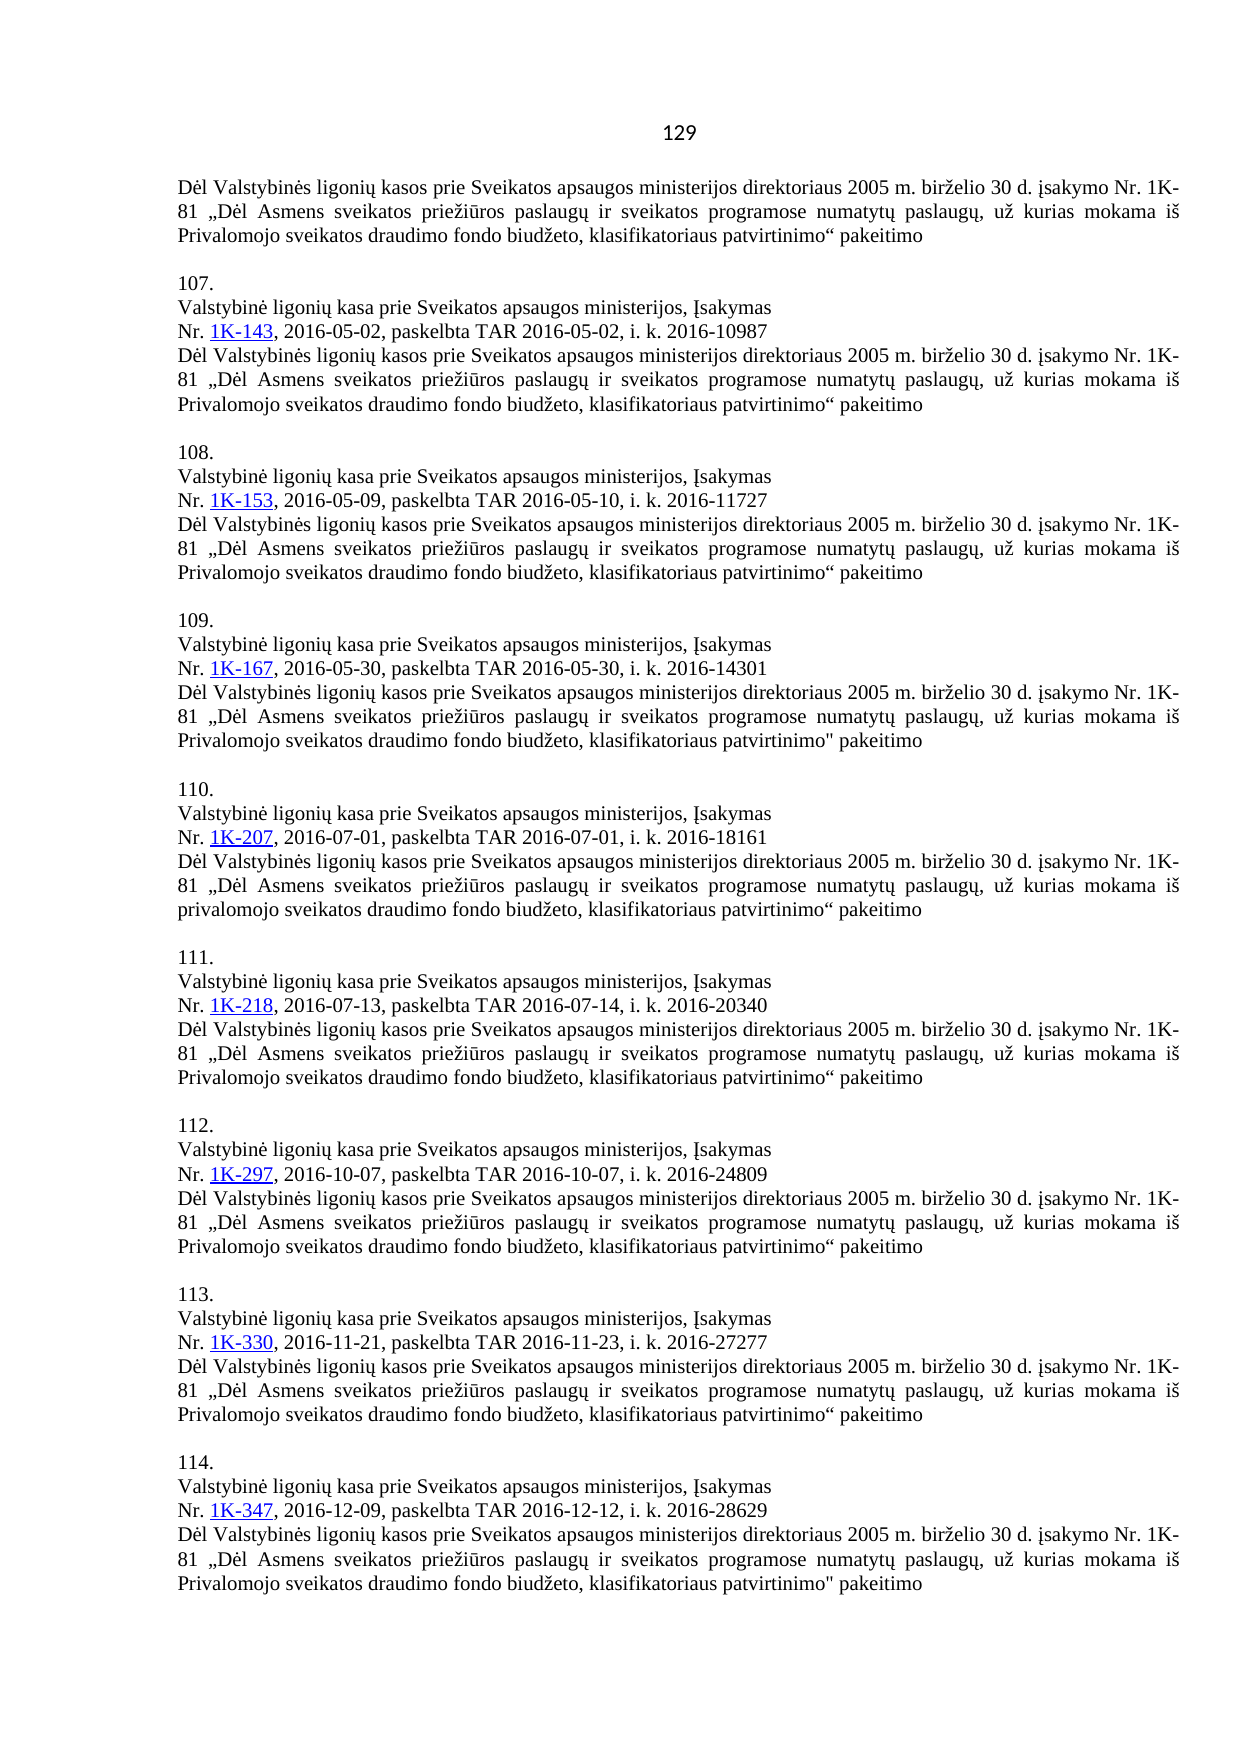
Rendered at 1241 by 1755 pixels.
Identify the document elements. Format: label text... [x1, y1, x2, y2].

text Dėl Valstybinės ligonių kasos prie Sveikatos apsaugos ministerijos direktoriaus 2005 m. birželio 30 d. įsakymo Nr. 1K-81 „Dėl Asmens sveikatos priežiūros paslaugų ir sveikatos programose numatytų paslaugų, už kurias mokama iš Privalomojo sveikatos draudimo fondo biudžeto, klasifikatoriaus patvirtinimo" pakeitimo [177, 680, 1181, 752]
text Valstybinė ligonių kasa prie Sveikatos apsaugos ministerijos, Įsakymas [177, 1306, 1181, 1330]
text Dėl Valstybinės ligonių kasos prie Sveikatos apsaugos ministerijos direktoriaus 2005 m. birželio 30 d. įsakymo Nr. 1K-81 „Dėl Asmens sveikatos priežiūros paslaugų ir sveikatos programose numatytų paslaugų, už kurias mokama iš Privalomojo sveikatos draudimo fondo biudžeto, klasifikatoriaus patvirtinimo“ pakeitimo [177, 1017, 1181, 1089]
text Nr. 1K-153, 2016-05-09, paskelbta TAR 2016-05-10, i. k. 2016-11727 [177, 488, 1181, 512]
text Dėl Valstybinės ligonių kasos prie Sveikatos apsaugos ministerijos direktoriaus 2005 m. birželio 30 d. įsakymo Nr. 1K-81 „Dėl Asmens sveikatos priežiūros paslaugų ir sveikatos programose numatytų paslaugų, už kurias mokama iš Privalomojo sveikatos draudimo fondo biudžeto, klasifikatoriaus patvirtinimo“ pakeitimo [177, 1354, 1181, 1426]
text Nr. 1K-207, 2016-07-01, paskelbta TAR 2016-07-01, i. k. 2016-18161 [177, 824, 1181, 849]
text Dėl Valstybinės ligonių kasos prie Sveikatos apsaugos ministerijos direktoriaus 2005 m. birželio 30 d. įsakymo Nr. 1K-81 „Dėl Asmens sveikatos priežiūros paslaugų ir sveikatos programose numatytų paslaugų, už kurias mokama iš privalomojo sveikatos draudimo fondo biudžeto, klasifikatoriaus patvirtinimo“ pakeitimo [177, 849, 1181, 921]
text Dėl Valstybinės ligonių kasos prie Sveikatos apsaugos ministerijos direktoriaus 2005 m. birželio 30 d. įsakymo Nr. 1K-81 „Dėl Asmens sveikatos priežiūros paslaugų ir sveikatos programose numatytų paslaugų, už kurias mokama iš Privalomojo sveikatos draudimo fondo biudžeto, klasifikatoriaus patvirtinimo“ pakeitimo [177, 175, 1181, 247]
text Valstybinė ligonių kasa prie Sveikatos apsaugos ministerijos, Įsakymas [177, 1137, 1181, 1161]
text Valstybinė ligonių kasa prie Sveikatos apsaugos ministerijos, Įsakymas [177, 801, 1181, 824]
text Valstybinė ligonių kasa prie Sveikatos apsaugos ministerijos, Įsakymas [177, 632, 1181, 656]
text 111. [177, 945, 1181, 969]
text 110. [177, 776, 1181, 801]
text 113. [177, 1282, 1181, 1306]
text Dėl Valstybinės ligonių kasos prie Sveikatos apsaugos ministerijos direktoriaus 2005 m. birželio 30 d. įsakymo Nr. 1K-81 „Dėl Asmens sveikatos priežiūros paslaugų ir sveikatos programose numatytų paslaugų, už kurias mokama iš Privalomojo sveikatos draudimo fondo biudžeto, klasifikatoriaus patvirtinimo“ pakeitimo [177, 512, 1181, 584]
text Nr. 1K-330, 2016-11-21, paskelbta TAR 2016-11-23, i. k. 2016-27277 [177, 1330, 1181, 1354]
text 108. [177, 439, 1181, 464]
text Valstybinė ligonių kasa prie Sveikatos apsaugos ministerijos, Įsakymas [177, 1474, 1181, 1498]
text Dėl Valstybinės ligonių kasos prie Sveikatos apsaugos ministerijos direktoriaus 2005 m. birželio 30 d. įsakymo Nr. 1K-81 „Dėl Asmens sveikatos priežiūros paslaugų ir sveikatos programose numatytų paslaugų, už kurias mokama iš Privalomojo sveikatos draudimo fondo biudžeto, klasifikatoriaus patvirtinimo“ pakeitimo [177, 1186, 1181, 1258]
text Nr. 1K-167, 2016-05-30, paskelbta TAR 2016-05-30, i. k. 2016-14301 [177, 656, 1181, 680]
text 112. [177, 1113, 1181, 1137]
text Nr. 1K-347, 2016-12-09, paskelbta TAR 2016-12-12, i. k. 2016-28629 [177, 1498, 1181, 1522]
text Dėl Valstybinės ligonių kasos prie Sveikatos apsaugos ministerijos direktoriaus 2005 m. birželio 30 d. įsakymo Nr. 1K-81 „Dėl Asmens sveikatos priežiūros paslaugų ir sveikatos programose numatytų paslaugų, už kurias mokama iš Privalomojo sveikatos draudimo fondo biudžeto, klasifikatoriaus patvirtinimo“ pakeitimo [177, 343, 1181, 416]
text Nr. 1K-297, 2016-10-07, paskelbta TAR 2016-10-07, i. k. 2016-24809 [177, 1161, 1181, 1186]
text 114. [177, 1450, 1181, 1474]
text Valstybinė ligonių kasa prie Sveikatos apsaugos ministerijos, Įsakymas [177, 969, 1181, 993]
text Dėl Valstybinės ligonių kasos prie Sveikatos apsaugos ministerijos direktoriaus 2005 m. birželio 30 d. įsakymo Nr. 1K-81 „Dėl Asmens sveikatos priežiūros paslaugų ir sveikatos programose numatytų paslaugų, už kurias mokama iš Privalomojo sveikatos draudimo fondo biudžeto, klasifikatoriaus patvirtinimo" pakeitimo [177, 1522, 1181, 1594]
text Valstybinė ligonių kasa prie Sveikatos apsaugos ministerijos, Įsakymas [177, 464, 1181, 488]
text 109. [177, 608, 1181, 632]
text Nr. 1K-143, 2016-05-02, paskelbta TAR 2016-05-02, i. k. 2016-10987 [177, 319, 1181, 343]
text Nr. 1K-218, 2016-07-13, paskelbta TAR 2016-07-14, i. k. 2016-20340 [177, 993, 1181, 1017]
text Valstybinė ligonių kasa prie Sveikatos apsaugos ministerijos, Įsakymas [177, 295, 1181, 319]
text 107. [177, 271, 1181, 295]
